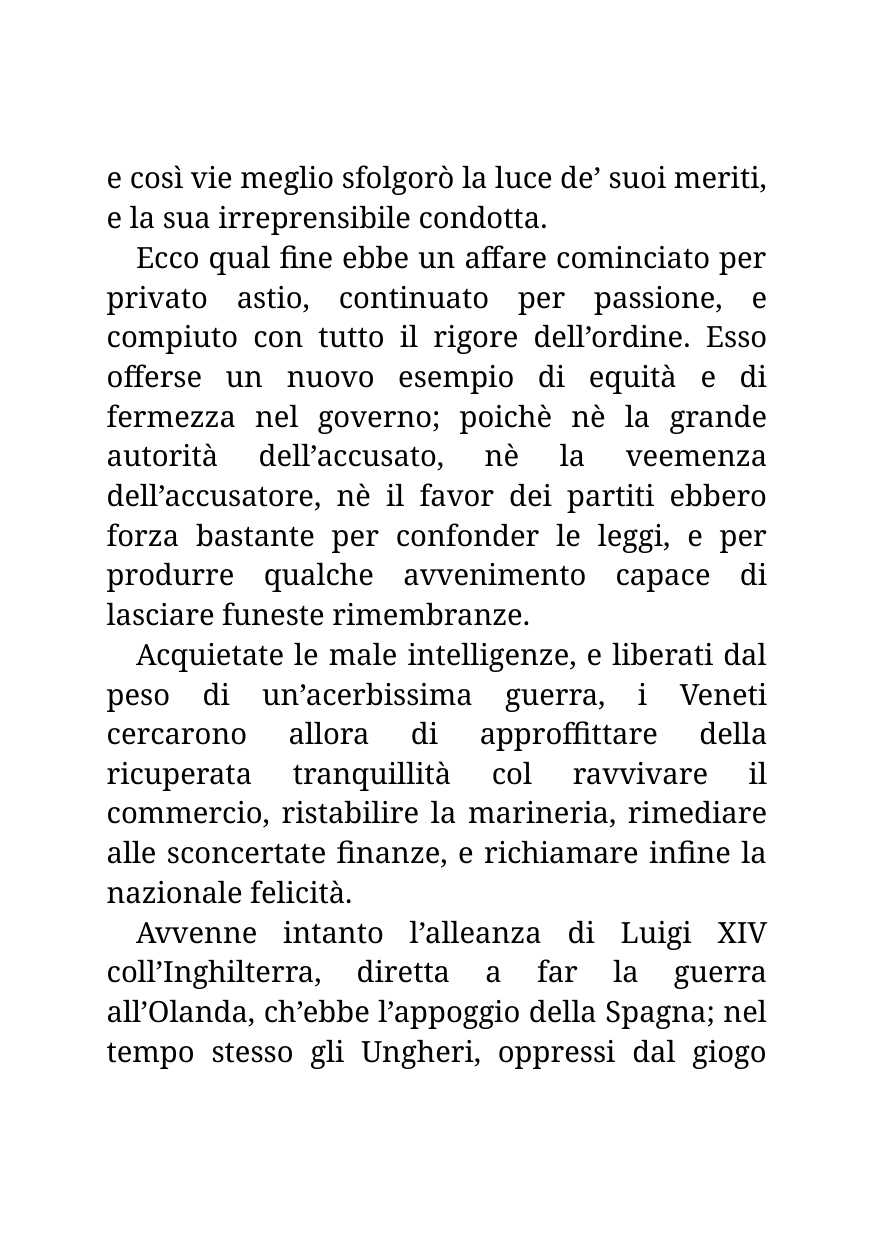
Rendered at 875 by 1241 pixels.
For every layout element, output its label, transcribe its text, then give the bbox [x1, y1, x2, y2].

text Ecco qual fine ebbe un affare cominciato per privato astio, continuato per passione, e compiuto con tutto il rigore dell’ordine. Esso offerse un nuovo esempio di equità e di fermezza nel governo; poichè nè la grande autorità dell’accusato, nè la veemenza dell’accusatore, nè il favor dei partiti ebbero forza bastante per confonder le leggi, e per produrre qualche avvenimento capace di lasciare funeste rimembranze. [106, 237, 768, 634]
text e così vie meglio sfolgorò la luce de’ suoi meriti, e la sua irreprensibile condotta. [106, 158, 768, 237]
text Acquietate le male intelligenze, e liberati dal peso di un’acerbissima guerra, i Veneti cercarono allora di approffittare della ricuperata tranquillità col ravvivare il commercio, ristabilire la marineria, rimediare alle sconcertate finanze, e richiamare infine la nazionale felicità. [106, 634, 768, 912]
text Avvenne intanto l’alleanza di Luigi XIV coll’Inghilterra, diretta a far la guerra all’Olanda, ch’ebbe l’appoggio della Spagna; nel tempo stesso gli Ungheri, oppressi dal giogo [106, 912, 768, 1071]
